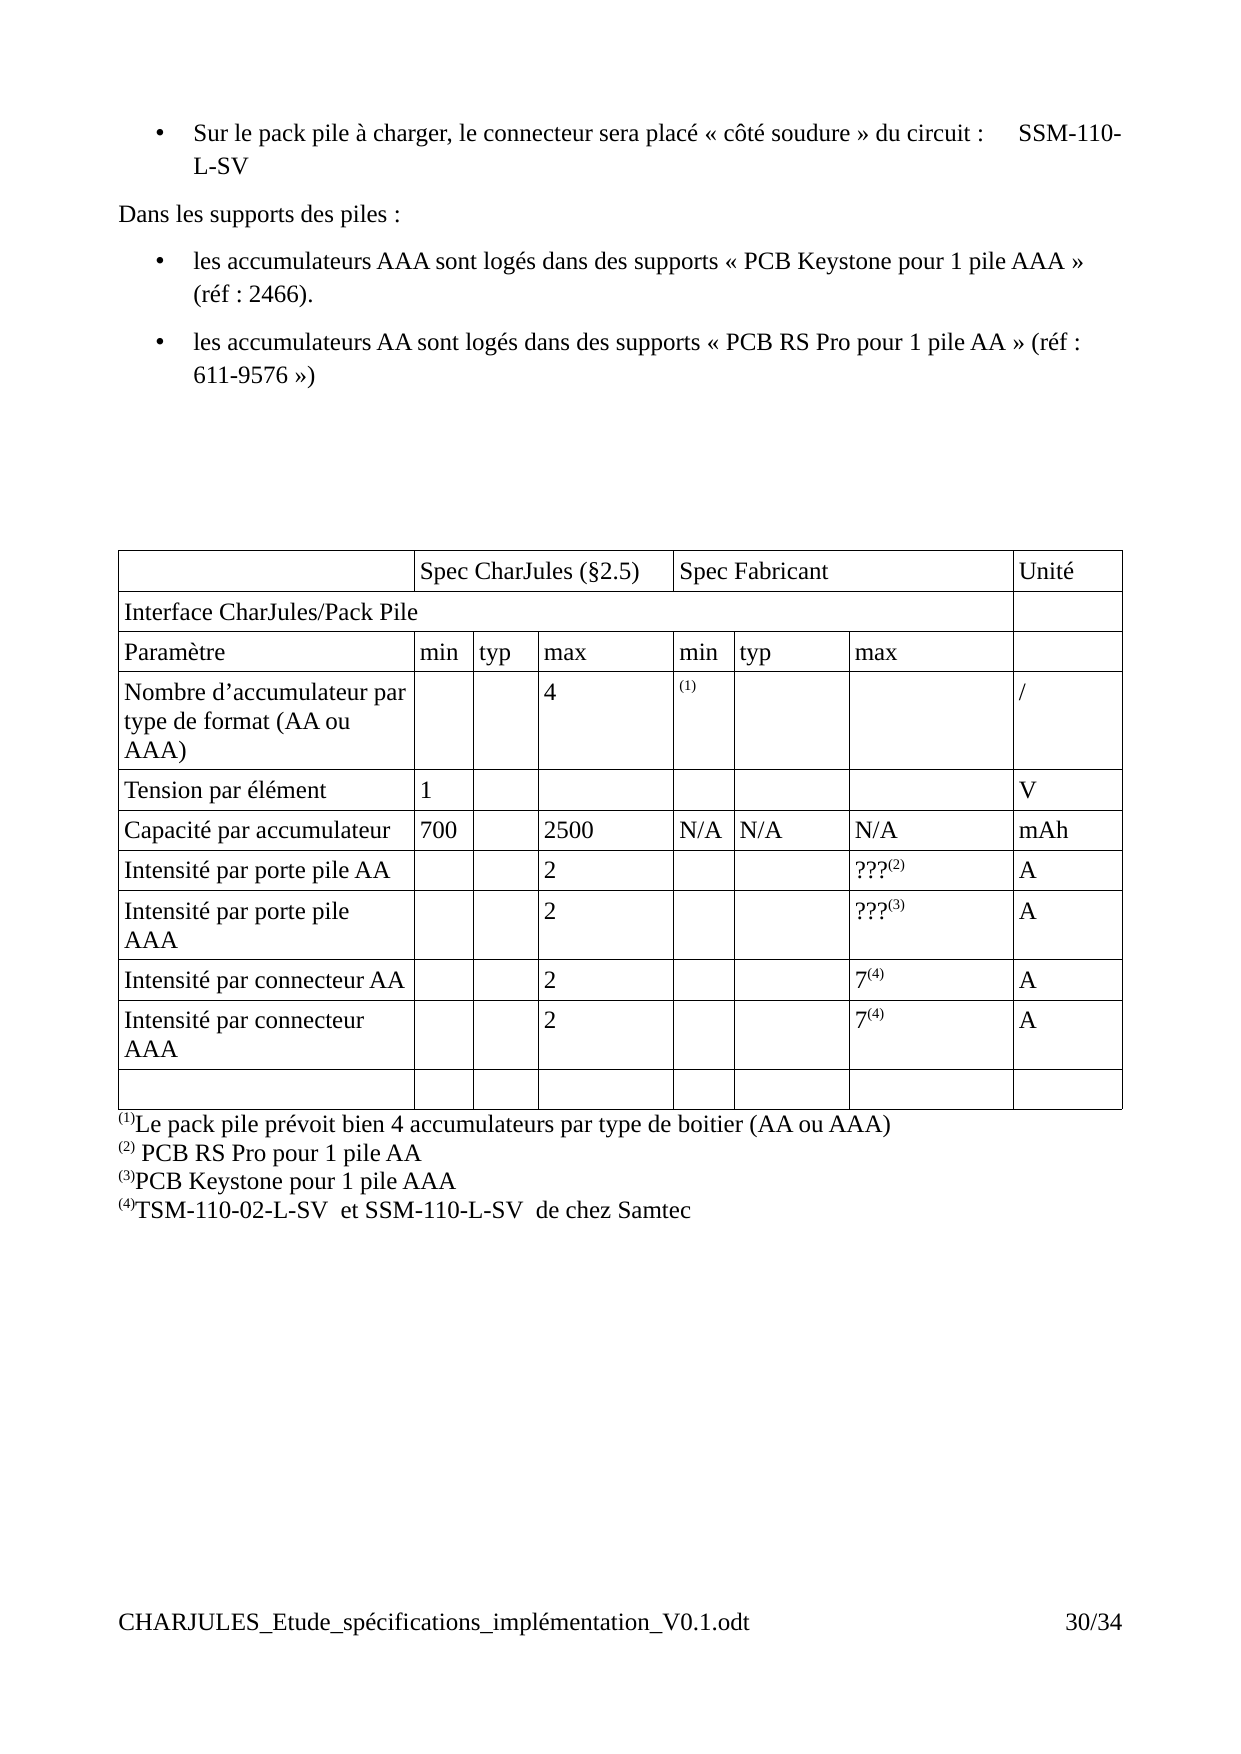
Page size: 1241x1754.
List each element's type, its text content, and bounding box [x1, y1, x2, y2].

table_cell [674, 1001, 734, 1068]
table_cell [850, 1070, 1013, 1109]
table_cell [415, 960, 473, 999]
table_cell 2 [539, 960, 673, 999]
table_cell N/A [850, 811, 1013, 850]
table_cell A [1014, 1001, 1122, 1068]
table_cell [474, 960, 538, 999]
table_cell [674, 960, 734, 999]
table_cell typ [735, 632, 849, 671]
text (3)PCB Keystone pour 1 pile AAA [118, 1166, 1122, 1195]
table_cell [474, 1070, 538, 1109]
table_cell Intensité par connecteur AA [119, 960, 414, 999]
table_cell 1 [415, 770, 473, 809]
table_cell max [539, 632, 673, 671]
table_cell [735, 960, 849, 999]
table_cell [474, 672, 538, 769]
table_cell 2500 [539, 811, 673, 850]
table_cell [474, 770, 538, 809]
table_cell [474, 851, 538, 890]
table_cell A [1014, 960, 1122, 999]
table_cell Intensité par porte pile AA [119, 851, 414, 890]
table_cell ???(2) [850, 851, 1013, 890]
table_cell [119, 1070, 414, 1109]
table_cell [415, 1070, 473, 1109]
table_cell Intensité par connecteur AAA [119, 1001, 414, 1068]
table_header [119, 551, 414, 591]
table_cell 2 [539, 1001, 673, 1068]
table_cell Paramètre [119, 632, 414, 671]
list les accumulateurs AA sont logés dans des supports « PCB RS Pro pour 1 pile AA » (réf : 611-9576 ») [156, 327, 1122, 389]
table_cell 2 [539, 891, 673, 959]
table_cell [674, 770, 734, 809]
table_cell typ [474, 632, 538, 671]
table_cell [474, 1001, 538, 1068]
text (2) PCB RS Pro pour 1 pile AA [118, 1138, 1122, 1166]
text (4)TSM-110-02-L-SV et SSM-110-L-SV de chez Samtec [118, 1195, 1122, 1224]
table_header Spec Fabricant [674, 551, 1013, 591]
table_header Unité [1014, 551, 1122, 591]
table_cell [735, 891, 849, 959]
table_cell [1014, 632, 1122, 671]
table_cell A [1014, 851, 1122, 890]
table_cell ???(3) [850, 891, 1013, 959]
table_cell [850, 770, 1013, 809]
table_header Spec CharJules (§2.5) [415, 551, 673, 591]
table_cell Capacité par accumulateur [119, 811, 414, 850]
table_cell min [415, 632, 473, 671]
table_cell [539, 1070, 673, 1109]
table_cell [850, 672, 1013, 769]
table_cell (1) [674, 672, 734, 769]
table_cell N/A [674, 811, 734, 850]
table_cell [735, 770, 849, 809]
table_cell 4 [539, 672, 673, 769]
table_cell [1014, 592, 1122, 631]
table_cell [1014, 1070, 1122, 1109]
table_cell [415, 1001, 473, 1068]
table_cell 7(4) [850, 1001, 1013, 1068]
table_cell 2 [539, 851, 673, 890]
table_cell [674, 891, 734, 959]
table_cell A [1014, 891, 1122, 959]
table_cell [735, 851, 849, 890]
table_cell [735, 1070, 849, 1109]
table_cell N/A [735, 811, 849, 850]
list Sur le pack pile à charger, le connecteur sera placé « côté soudure » du circuit : SSM-110-L-SV [156, 118, 1122, 180]
table_cell [674, 851, 734, 890]
text Dans les supports des piles : [118, 199, 1122, 227]
table_cell [415, 891, 473, 959]
table_cell 700 [415, 811, 473, 850]
table_cell [415, 672, 473, 769]
table_cell min [674, 632, 734, 671]
table_cell [735, 1001, 849, 1068]
list les accumulateurs AAA sont logés dans des supports « PCB Keystone pour 1 pile AAA » (réf : 2466). [156, 246, 1122, 308]
table_cell 7(4) [850, 960, 1013, 999]
table_cell Intensité par porte pile AAA [119, 891, 414, 959]
table_cell Tension par élément [119, 770, 414, 809]
table_cell [539, 770, 673, 809]
table_cell [415, 851, 473, 890]
table_cell / [1014, 672, 1122, 769]
table_cell Interface CharJules/Pack Pile [119, 592, 1013, 631]
table_cell mAh [1014, 811, 1122, 850]
table_cell [674, 1070, 734, 1109]
table_cell [474, 891, 538, 959]
table_cell [735, 672, 849, 769]
table_cell V [1014, 770, 1122, 809]
table_cell Nombre d’accumulateur par type de format (AA ou AAA) [119, 672, 414, 769]
text (1)Le pack pile prévoit bien 4 accumulateurs par type de boitier (AA ou AAA) [118, 1110, 1122, 1138]
table_cell max [850, 632, 1013, 671]
table_cell [474, 811, 538, 850]
